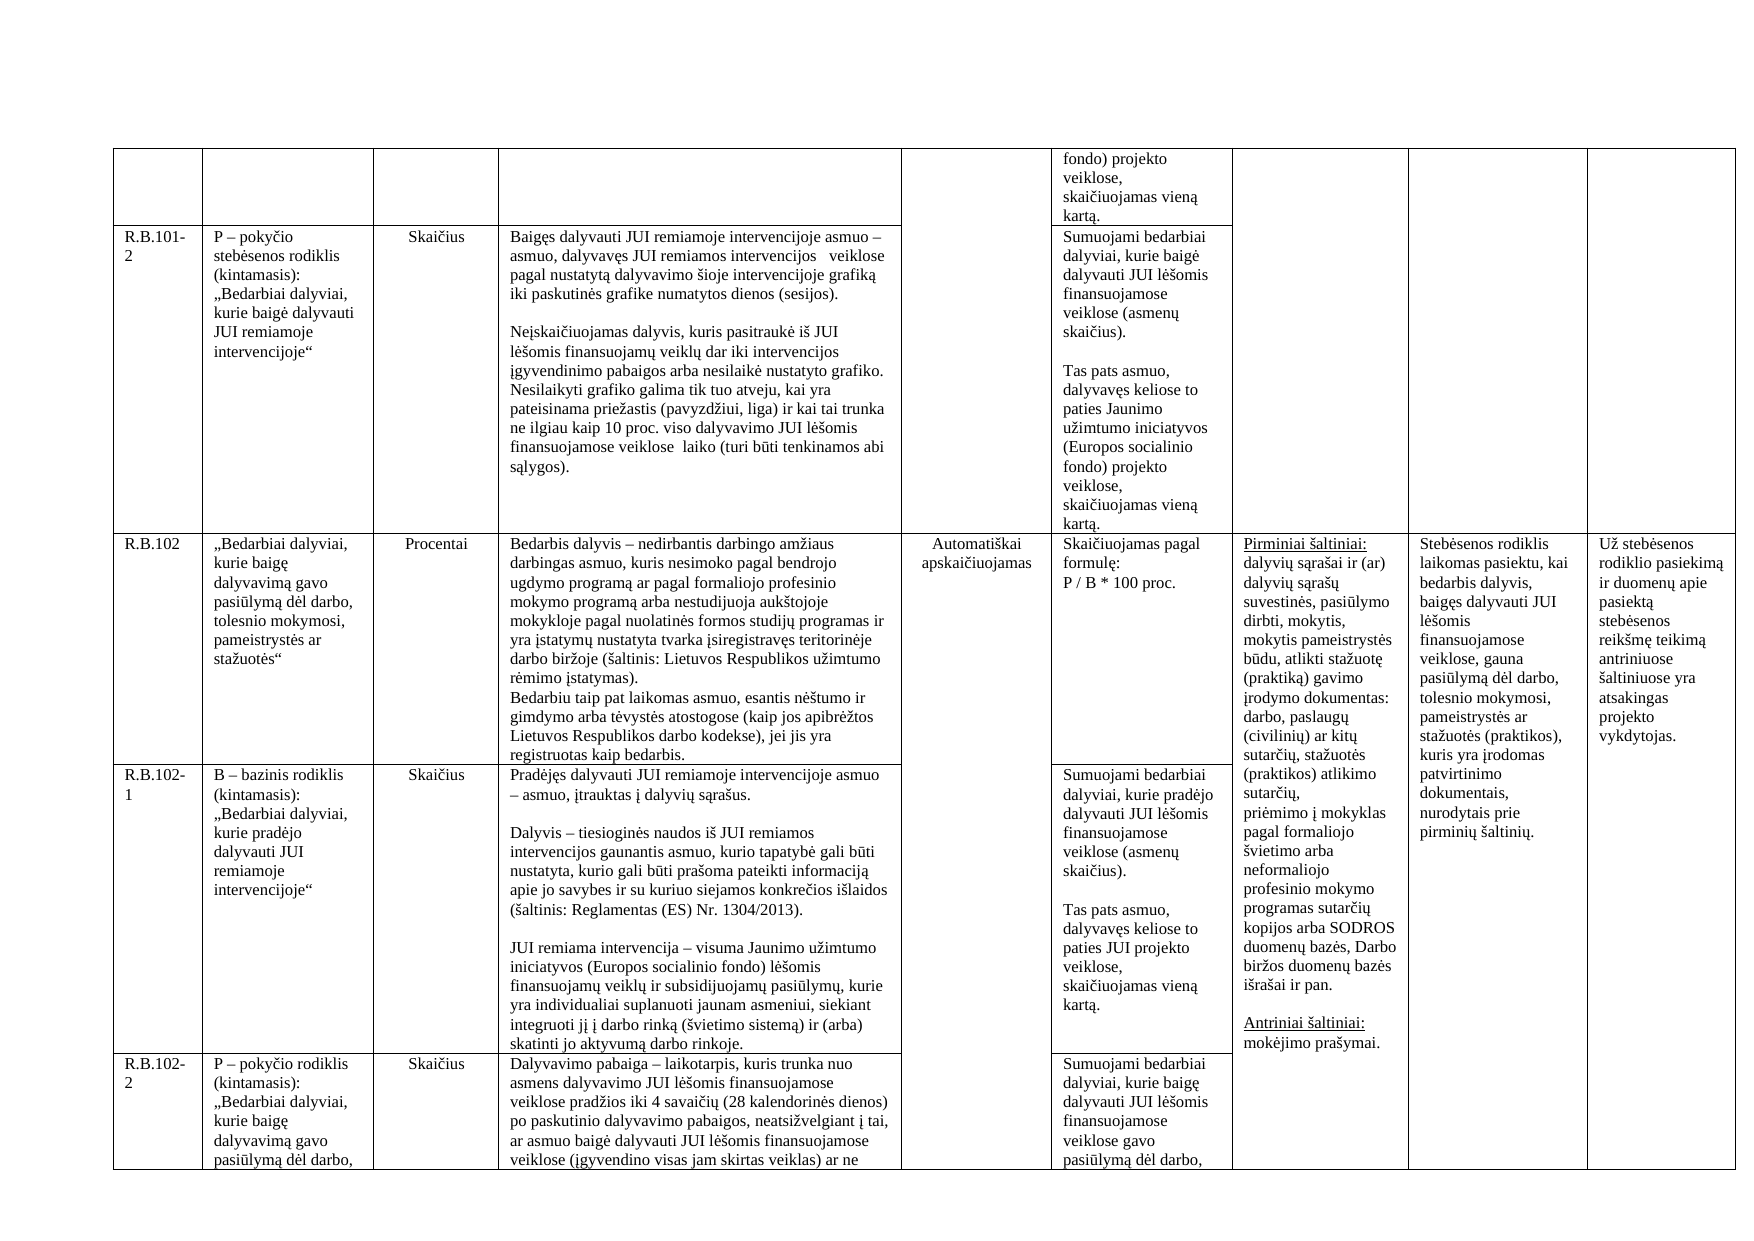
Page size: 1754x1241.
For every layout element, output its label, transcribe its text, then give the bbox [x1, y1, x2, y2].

table_cell Skaičiuojamas pagal formulę: P / B * 100 proc. [1052, 534, 1232, 764]
table_cell R.B.101-2 [114, 226, 202, 533]
table_cell Stebėsenos rodiklis laikomas pasiektu, kai bedarbis dalyvis, baigęs dalyvauti JUI lėšomis finansuojamose veiklose, gauna pasiūlymą dėl darbo, tolesnio mokymosi, pameistrystės ar stažuotės (praktikos), kuris yra įrodomas patvirtinimo dokumentais, nurodytais prie pirminių šaltinių. [1409, 534, 1587, 1169]
table_cell Skaičius [374, 226, 498, 533]
table_cell [1409, 149, 1587, 533]
table_cell R.B.102-2 [114, 1054, 202, 1169]
table_cell Automatiškai apskaičiuojamas [902, 534, 1051, 1169]
table_cell R.B.102-1 [114, 765, 202, 1053]
table_cell Sumuojami bedarbiai dalyviai, kurie baigę dalyvauti JUI lėšomis finansuojamose veiklose gavo pasiūlymą dėl darbo, [1052, 1054, 1232, 1169]
table_cell [902, 149, 1051, 533]
table_cell Pradėjęs dalyvauti JUI remiamoje intervencijoje asmuo – asmuo, įtrauktas į dalyvių sąrašus. Dalyvis – tiesioginės naudos iš JUI remiamos intervencijos gaunantis asmuo, kurio tapatybė gali būti nustatyta, kurio gali būti prašoma pateikti informaciją apie jo savybes ir su kuriuo siejamos konkrečios išlaidos (šaltinis: Reglamentas (ES) Nr. 1304/2013). JUI remiama intervencija – visuma Jaunimo užimtumo iniciatyvos (Europos socialinio fondo) lėšomis finansuojamų veiklų ir subsidijuojamų pasiūlymų, kurie yra individualiai suplanuoti jaunam asmeniui, siekiant integruoti jį į darbo rinką (švietimo sistemą) ir (arba) skatinti jo aktyvumą darbo rinkoje. [499, 765, 901, 1053]
table_cell B – bazinis rodiklis (kintamasis): „Bedarbiai dalyviai, kurie pradėjo dalyvauti JUI remiamoje intervencijoje“ [203, 765, 373, 1053]
table_cell [114, 149, 202, 225]
table_cell Sumuojami bedarbiai dalyviai, kurie baigė dalyvauti JUI lėšomis finansuojamose veiklose (asmenų skaičius). Tas pats asmuo, dalyvavęs keliose to paties Jaunimo užimtumo iniciatyvos (Europos socialinio fondo) projekto veiklose, skaičiuojamas vieną kartą. [1052, 226, 1232, 533]
table_cell P – pokyčio rodiklis (kintamasis): „Bedarbiai dalyviai, kurie baigę dalyvavimą gavo pasiūlymą dėl darbo, [203, 1054, 373, 1169]
table_cell [1588, 149, 1735, 533]
table_cell Procentai [374, 534, 498, 764]
table_cell Baigęs dalyvauti JUI remiamoje intervencijoje asmuo – asmuo, dalyvavęs JUI remiamos intervencijos veiklose pagal nustatytą dalyvavimo šioje intervencijoje grafiką iki paskutinės grafike numatytos dienos (sesijos). Neįskaičiuojamas dalyvis, kuris pasitraukė iš JUI lėšomis finansuojamų veiklų dar iki intervencijos įgyvendinimo pabaigos arba nesilaikė nustatyto grafiko. Nesilaikyti grafiko galima tik tuo atveju, kai yra pateisinama priežastis (pavyzdžiui, liga) ir kai tai trunka ne ilgiau kaip 10 proc. viso dalyvavimo JUI lėšomis finansuojamose veiklose laiko (turi būti tenkinamos abi sąlygos). [499, 226, 901, 533]
table_cell P – pokyčio stebėsenos rodiklis (kintamasis): „Bedarbiai dalyviai, kurie baigė dalyvauti JUI remiamoje intervencijoje“ [203, 226, 373, 533]
table_cell [203, 149, 373, 225]
table_cell [1233, 149, 1408, 533]
table_cell fondo) projekto veiklose, skaičiuojamas vieną kartą. [1052, 149, 1232, 225]
table_cell [374, 149, 498, 225]
table_cell Pirminiai šaltiniai: dalyvių sąrašai ir (ar) dalyvių sąrašų suvestinės, pasiūlymo dirbti, mokytis, mokytis pameistrystės būdu, atlikti stažuotę (praktiką) gavimo įrodymo dokumentas: darbo, paslaugų (civilinių) ar kitų sutarčių, stažuotės (praktikos) atlikimo sutarčių, priėmimo į mokyklas pagal formaliojo švietimo arba neformaliojo profesinio mokymo programas sutarčių kopijos arba SODROS duomenų bazės, Darbo biržos duomenų bazės išrašai ir pan. Antriniai šaltiniai: mokėjimo prašymai. [1233, 534, 1408, 1169]
table_cell Skaičius [374, 765, 498, 1053]
table_cell Sumuojami bedarbiai dalyviai, kurie pradėjo dalyvauti JUI lėšomis finansuojamose veiklose (asmenų skaičius). Tas pats asmuo, dalyvavęs keliose to paties JUI projekto veiklose, skaičiuojamas vieną kartą. [1052, 765, 1232, 1053]
table_cell Skaičius [374, 1054, 498, 1169]
table_cell Bedarbis dalyvis – nedirbantis darbingo amžiaus darbingas asmuo, kuris nesimoko pagal bendrojo ugdymo programą ar pagal formaliojo profesinio mokymo programą arba nestudijuoja aukštojoje mokykloje pagal nuolatinės formos studijų programas ir yra įstatymų nustatyta tvarka įsiregistravęs teritorinėje darbo biržoje (šaltinis: Lietuvos Respublikos užimtumo rėmimo įstatymas). Bedarbiu taip pat laikomas asmuo, esantis nėštumo ir gimdymo arba tėvystės atostogose (kaip jos apibrėžtos Lietuvos Respublikos darbo kodekse), jei jis yra registruotas kaip bedarbis. [499, 534, 901, 764]
table_cell Dalyvavimo pabaiga – laikotarpis, kuris trunka nuo asmens dalyvavimo JUI lėšomis finansuojamose veiklose pradžios iki 4 savaičių (28 kalendorinės dienos) po paskutinio dalyvavimo pabaigos, neatsižvelgiant į tai, ar asmuo baigė dalyvauti JUI lėšomis finansuojamose veiklose (įgyvendino visas jam skirtas veiklas) ar ne [499, 1054, 901, 1169]
table_cell [499, 149, 901, 225]
table_cell „Bedarbiai dalyviai, kurie baigę dalyvavimą gavo pasiūlymą dėl darbo, tolesnio mokymosi, pameistrystės ar stažuotės“ [203, 534, 373, 764]
table_cell R.B.102 [114, 534, 202, 764]
table_cell Už stebėsenos rodiklio pasiekimą ir duomenų apie pasiektą stebėsenos reikšmę teikimą antriniuose šaltiniuose yra atsakingas projekto vykdytojas. [1588, 534, 1735, 1169]
